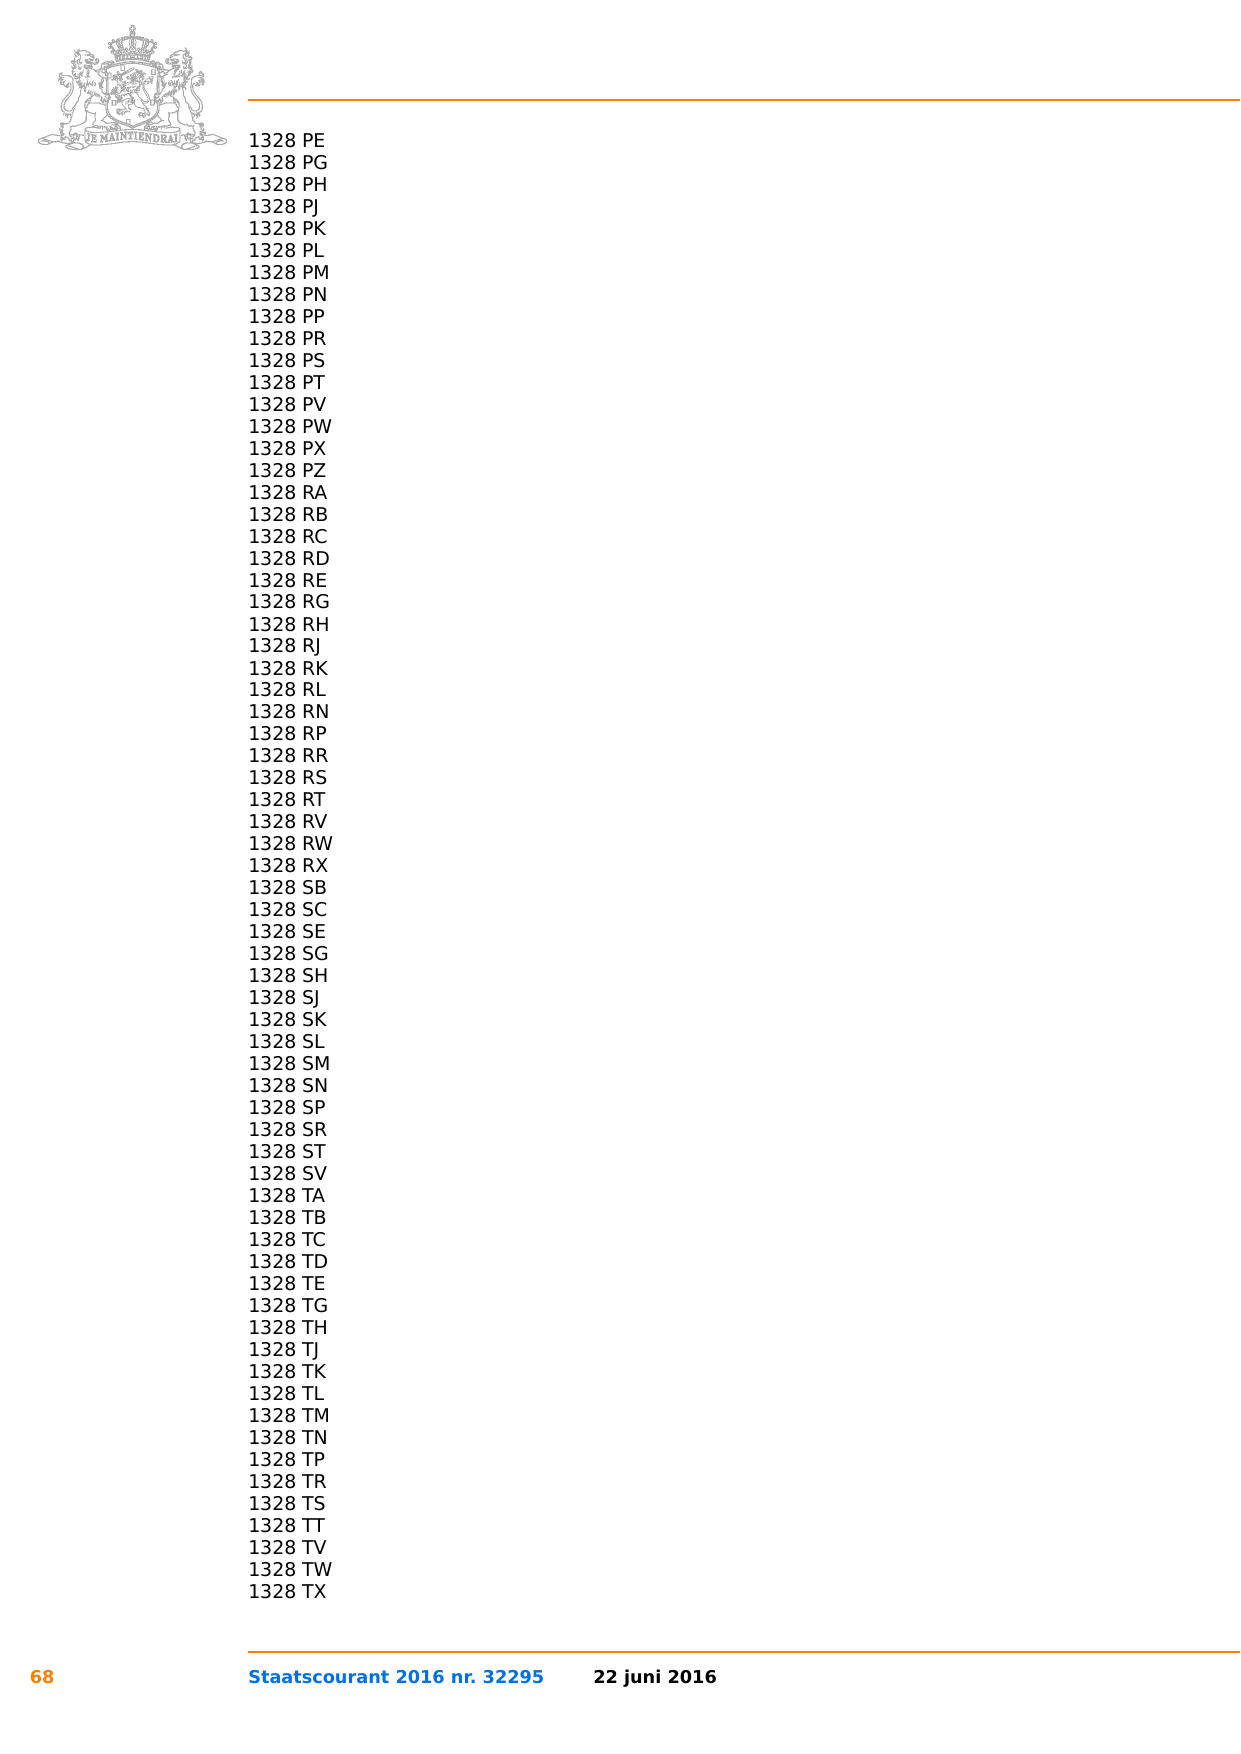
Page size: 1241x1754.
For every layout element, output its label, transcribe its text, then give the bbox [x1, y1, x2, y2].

text 1328 PV [248, 394, 1163, 416]
text 1328 TW [248, 1558, 1163, 1581]
text 1328 TD [248, 1251, 1163, 1273]
text 1328 PJ [248, 196, 1163, 218]
text 1328 SK [248, 1009, 1163, 1031]
text 1328 TB [248, 1207, 1163, 1229]
text 1328 TE [248, 1273, 1163, 1295]
text 1328 SE [248, 921, 1163, 943]
text 1328 RL [248, 679, 1163, 701]
text 1328 SH [248, 965, 1163, 987]
text 1328 RP [248, 723, 1163, 745]
text 1328 TJ [248, 1339, 1163, 1361]
text 1328 RB [248, 503, 1163, 526]
text 1328 SV [248, 1163, 1163, 1185]
text 1328 RS [248, 767, 1163, 789]
text 1328 TK [248, 1361, 1163, 1383]
text 1328 RH [248, 613, 1163, 635]
text 1328 PK [248, 218, 1163, 240]
text 1328 TL [248, 1383, 1163, 1405]
text 1328 PN [248, 284, 1163, 306]
text 1328 PH [248, 174, 1163, 196]
text 1328 RG [248, 591, 1163, 613]
text 1328 PP [248, 306, 1163, 328]
text 1328 SG [248, 943, 1163, 965]
text 1328 RE [248, 569, 1163, 591]
text 1328 RT [248, 789, 1163, 811]
text 1328 SR [248, 1119, 1163, 1141]
text 1328 TH [248, 1317, 1163, 1339]
text 1328 TP [248, 1449, 1163, 1471]
text 1328 RK [248, 657, 1163, 679]
text 1328 RD [248, 547, 1163, 569]
text 1328 RA [248, 482, 1163, 503]
text 1328 RJ [248, 635, 1163, 657]
text 1328 TT [248, 1514, 1163, 1537]
text 1328 ST [248, 1141, 1163, 1163]
text 1328 PG [248, 152, 1163, 174]
text 1328 TC [248, 1229, 1163, 1251]
text 1328 SB [248, 877, 1163, 899]
text 1328 RN [248, 701, 1163, 723]
text 1328 PZ [248, 459, 1163, 482]
text 1328 TR [248, 1471, 1163, 1493]
text 1328 PE [248, 130, 1163, 152]
text 1328 TM [248, 1405, 1163, 1427]
picture [38, 25, 227, 150]
text 1328 TN [248, 1427, 1163, 1449]
text 1328 PT [248, 372, 1163, 394]
text 1328 PR [248, 328, 1163, 350]
text 1328 SP [248, 1097, 1163, 1119]
text 1328 SL [248, 1031, 1163, 1053]
text 1328 PW [248, 416, 1163, 438]
text 1328 TV [248, 1537, 1163, 1558]
text 1328 PX [248, 438, 1163, 459]
text 1328 SN [248, 1075, 1163, 1097]
text 1328 TA [248, 1185, 1163, 1207]
text 1328 SJ [248, 987, 1163, 1009]
text 1328 SC [248, 899, 1163, 921]
text 1328 RR [248, 745, 1163, 767]
text 1328 RX [248, 855, 1163, 877]
text 1328 TX [248, 1581, 1163, 1602]
text 1328 PM [248, 262, 1163, 284]
text 1328 RW [248, 833, 1163, 855]
text 1328 PS [248, 350, 1163, 372]
text 1328 TG [248, 1295, 1163, 1317]
text 1328 RV [248, 811, 1163, 833]
text 1328 TS [248, 1493, 1163, 1514]
text 1328 PL [248, 240, 1163, 262]
text 1328 RC [248, 526, 1163, 547]
text 1328 SM [248, 1053, 1163, 1075]
